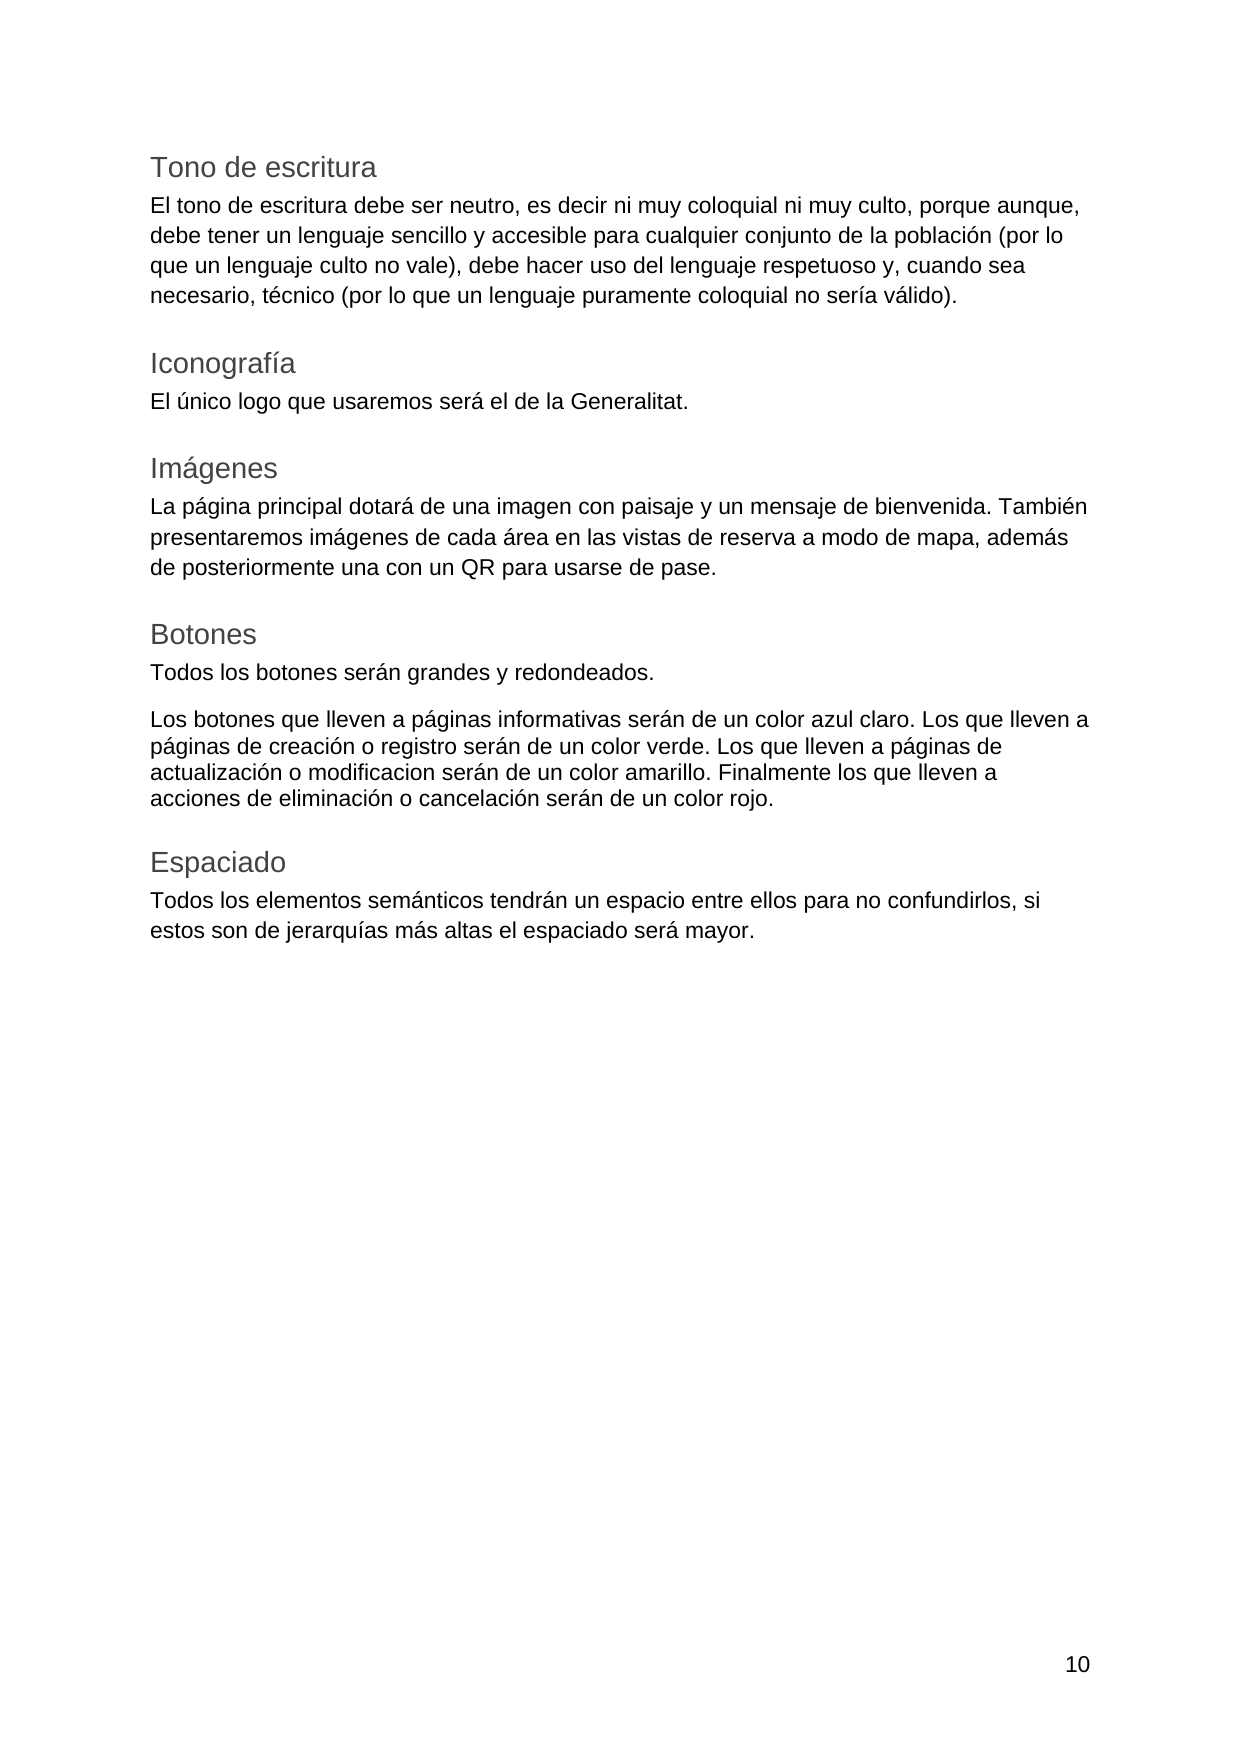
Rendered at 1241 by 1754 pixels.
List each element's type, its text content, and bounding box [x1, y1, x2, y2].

subtitle Botones [150, 617, 1090, 651]
text El tono de escritura debe ser neutro, es decir ni muy coloquial ni muy culto, porque aunque, debe tener un lenguaje sencillo y accesible para cualquier conjunto de la población (por lo que un lenguaje culto no vale), debe hacer uso del lenguaje respetuoso y, cuando sea necesario, técnico (por lo que un lenguaje puramente coloquial no sería válido). [150, 192, 1090, 309]
subtitle Espaciado [150, 845, 1090, 879]
text Los botones que lleven a páginas informativas serán de un color azul claro. Los que lleven a páginas de creación o registro serán de un color verde. Los que lleven a páginas de actualización o modificacion serán de un color amarillo. Finalmente los que lleven a acciones de eliminación o cancelación serán de un color rojo. [150, 706, 1090, 812]
text El único logo que usaremos será el de la Generalitat. [150, 388, 1090, 414]
text Todos los elementos semánticos tendrán un espacio entre ellos para no confundirlos, si estos son de jerarquías más altas el espaciado será mayor. [150, 887, 1090, 943]
subtitle Imágenes [150, 451, 1090, 485]
text La página principal dotará de una imagen con paisaje y un mensaje de bienvenida. También presentaremos imágenes de cada área en las vistas de reserva a modo de mapa, además de posteriormente una con un QR para usarse de pase. [150, 493, 1090, 580]
subtitle Iconografía [150, 346, 1090, 379]
subtitle Tono de escritura [150, 150, 1090, 183]
text Todos los botones serán grandes y redondeados. [150, 659, 1090, 686]
